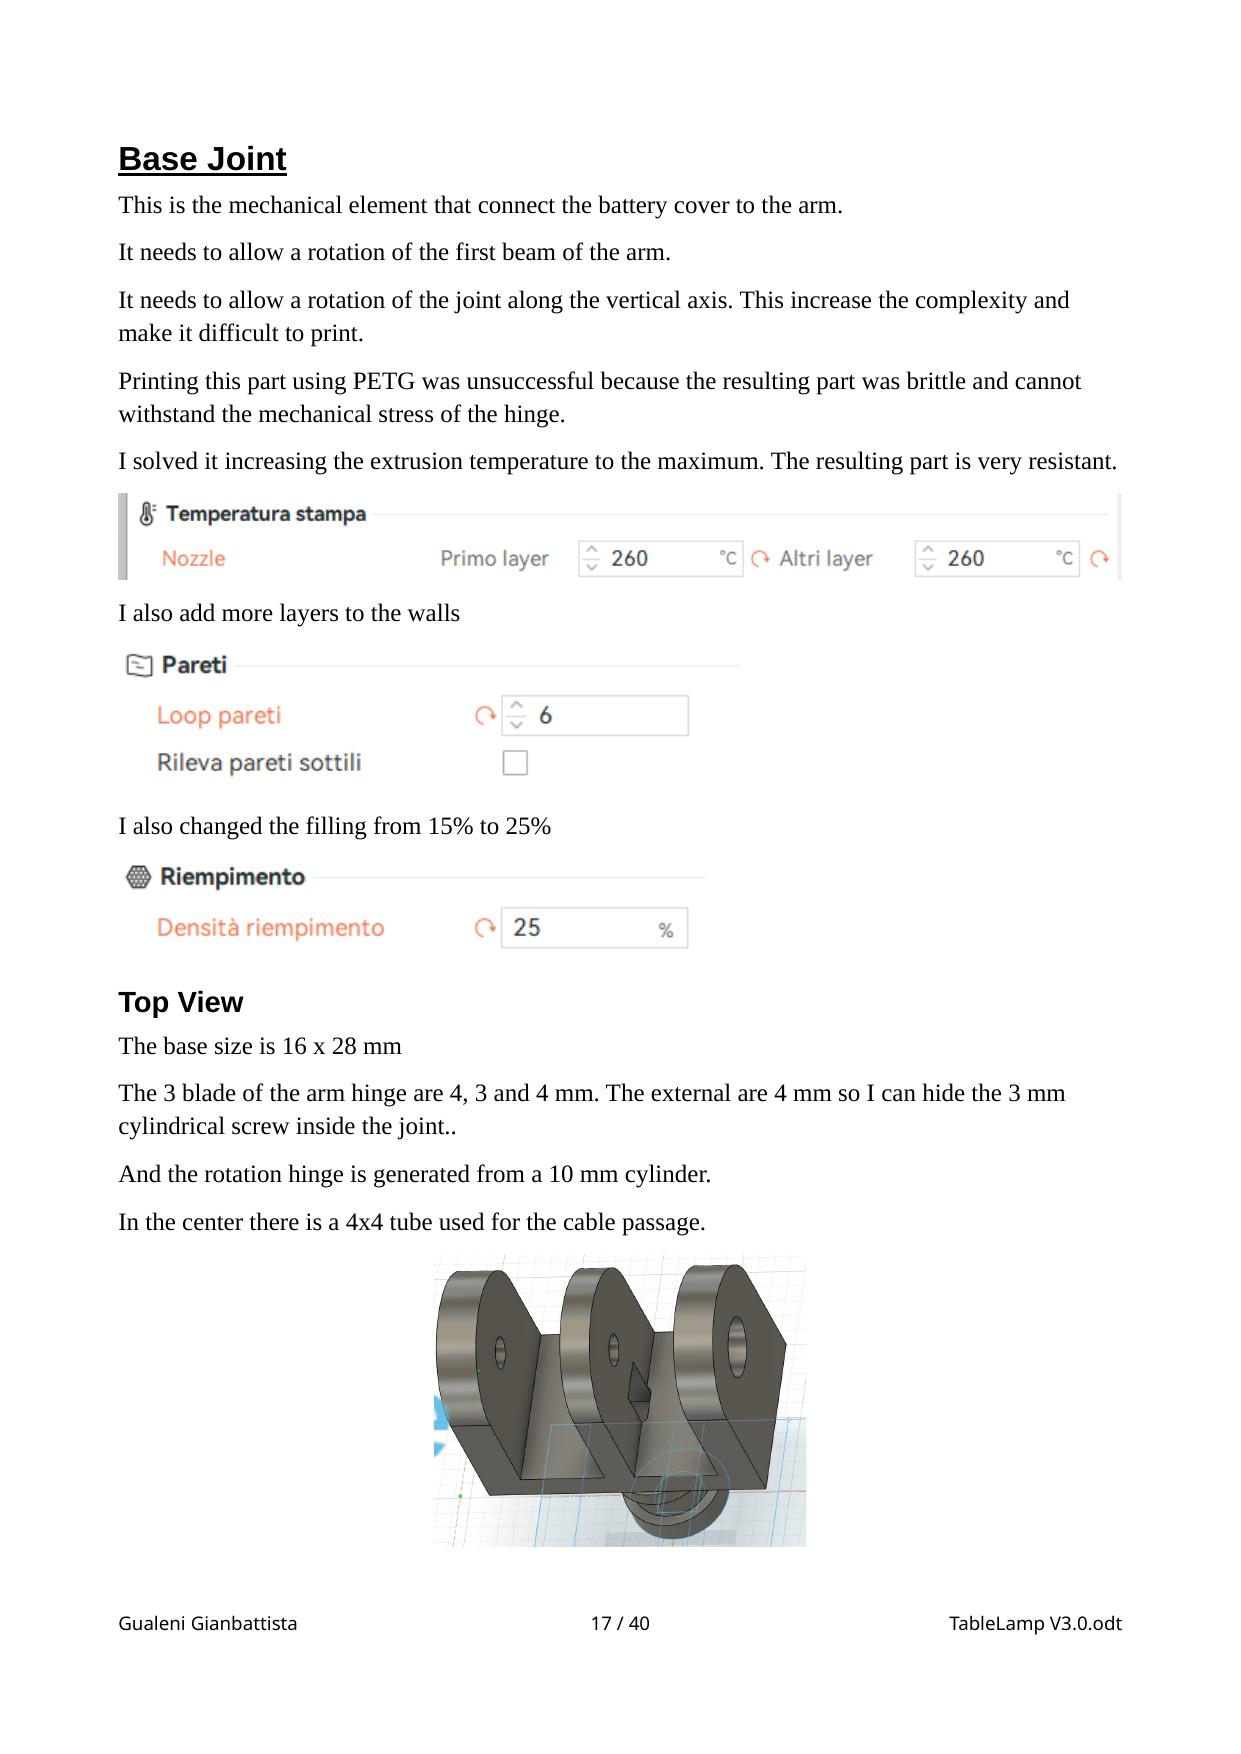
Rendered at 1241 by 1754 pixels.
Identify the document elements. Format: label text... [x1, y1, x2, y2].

picture [118, 859, 706, 952]
text It needs to allow a rotation of the first beam of the arm. [118, 237, 1122, 266]
text I also changed the filling from 15% to 25% [118, 811, 1122, 840]
text I also add more layers to the walls [118, 598, 1122, 627]
text This is the mechanical element that connect the battery cover to the arm. [118, 190, 1122, 219]
text The 3 blade of the arm hinge are 4, 3 and 4 mm. The external are 4 mm so I can hide the 3 mm cylindrical screw inside the joint.. [118, 1078, 1122, 1140]
picture [118, 645, 740, 793]
text And the rotation hinge is generated from a 10 mm cylinder. [118, 1159, 1122, 1188]
text Printing this part using PETG was unsuccessful because the resulting part was brittle and cannot withstand the mechanical stress of the hinge. [118, 366, 1122, 427]
subtitle Top View [118, 985, 1122, 1018]
picture [433, 1254, 807, 1547]
text It needs to allow a rotation of the joint along the vertical axis. This increase the complexity and make it difficult to print. [118, 285, 1122, 347]
picture [118, 493, 1123, 580]
subtitle Base Joint [118, 139, 1122, 177]
text I solved it increasing the extrusion temperature to the maximum. The resulting part is very resistant. [118, 446, 1122, 475]
text The base size is 16 x 28 mm [118, 1031, 1122, 1059]
text In the center there is a 4x4 tube used for the cable passage. [118, 1207, 1122, 1235]
